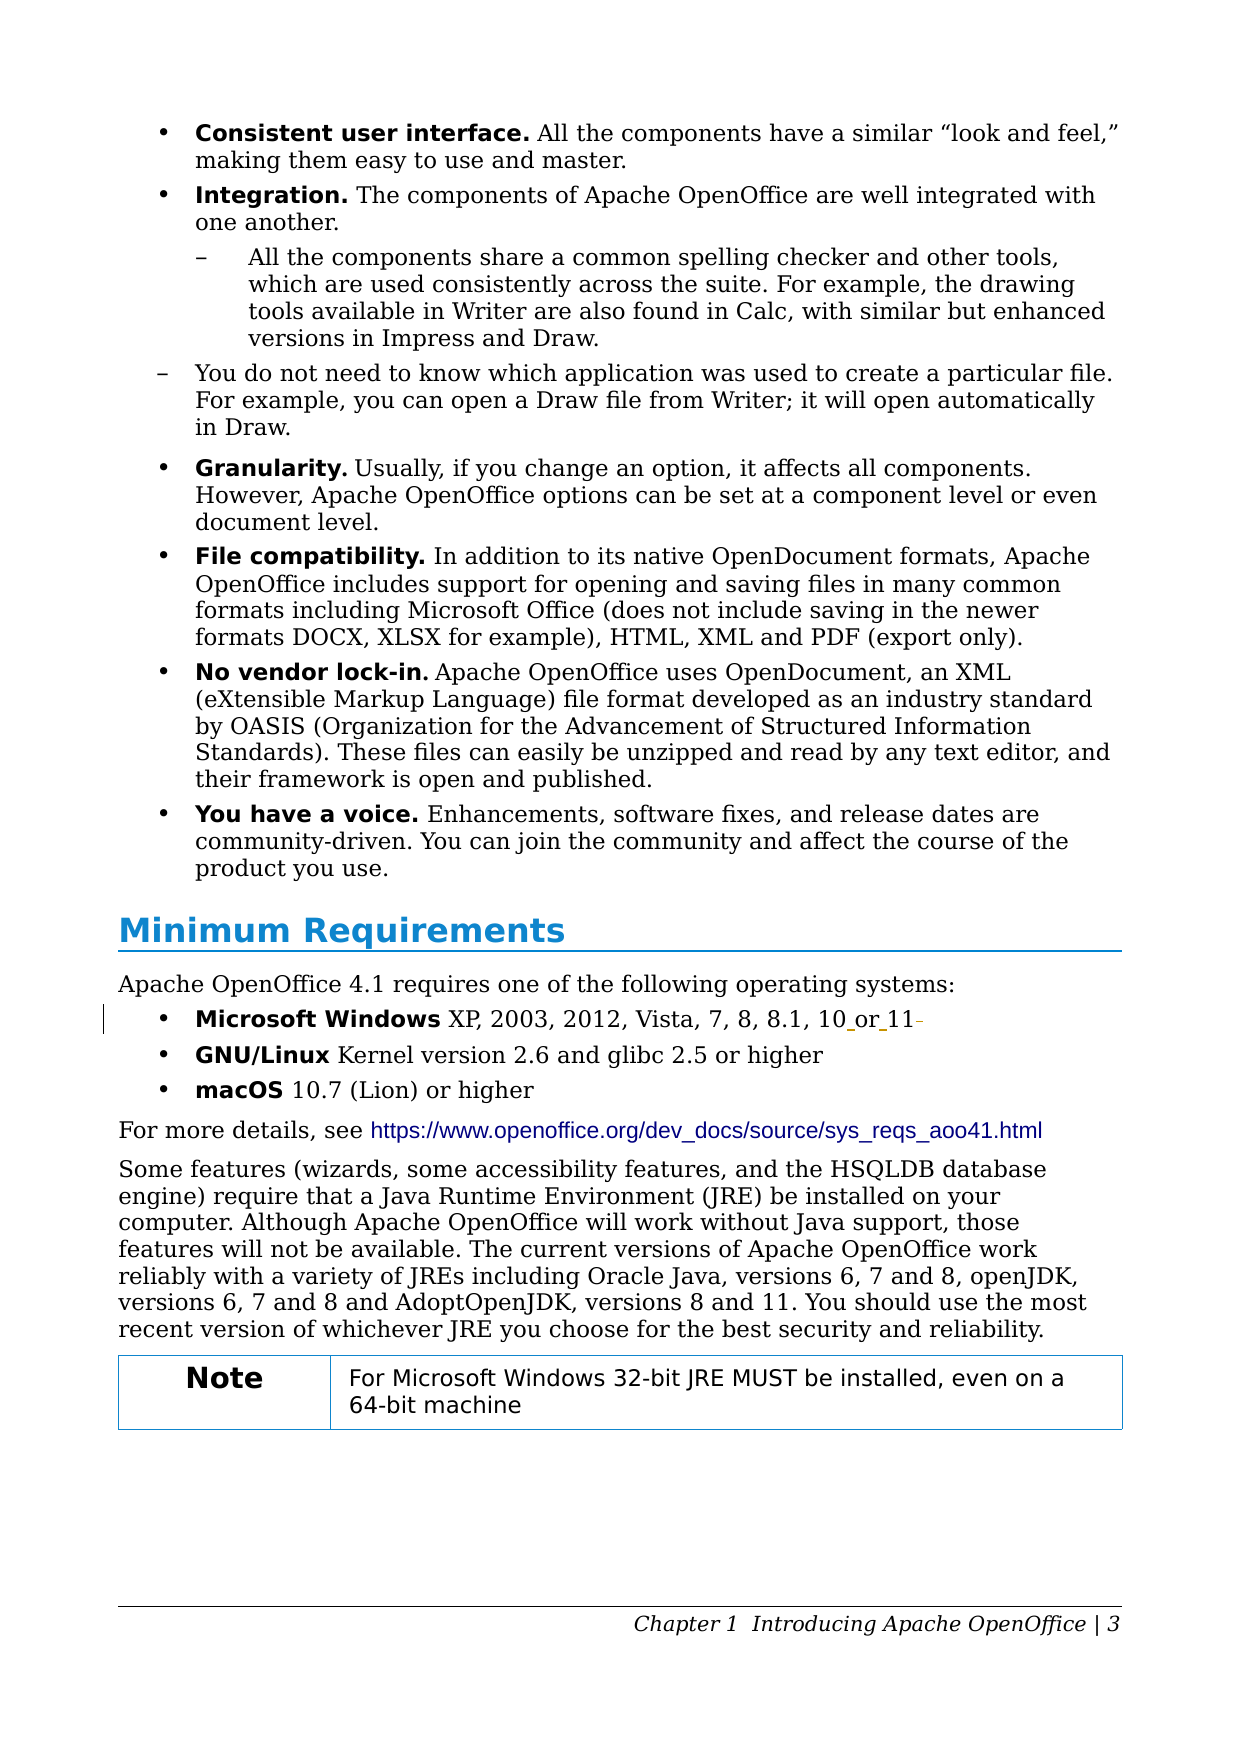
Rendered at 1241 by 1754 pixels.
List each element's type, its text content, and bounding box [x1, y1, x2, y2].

list Granularity. Usually, if you change an option, it affects all components. However, Apache OpenOffice options can be set at a component level or even document level. [156, 453, 1122, 535]
list GNU/Linux Kernel version 2.6 and glibc 2.5 or higher [156, 1040, 1122, 1069]
list All the components share a common spelling checker and other tools, which are used consistently across the suite. For example, the drawing tools available in Writer are also found in Calc, with similar but enhanced versions in Impress and Draw. [195, 242, 1122, 352]
list macOS 10.7 (Lion) or higher [156, 1075, 1122, 1104]
list You have a voice. Enhancements, software fixes, and release dates are community-driven. You can join the community and affect the course of the product you use. [156, 799, 1122, 882]
list File compatibility. In addition to its native OpenDocument formats, Apache OpenOffice includes support for opening and saving files in many common formats including Microsoft Office (does not include saving in the newer formats DOCX, XLSX for example), HTML, XML and PDF (export only). [156, 542, 1122, 651]
subtitle Minimum Requirements [118, 912, 1122, 950]
list You do not need to know which application was used to create a particular file. For example, you can open a Draw file from Writer; it will open automatically in Draw. [156, 358, 1122, 440]
list Microsoft Windows XP, 2003, 2012, Vista, 7, 8, 8.1, 10 or 11 [156, 1004, 1122, 1034]
table_header Note [119, 1356, 330, 1429]
list Consistent user interface. All the components have a similar “look and feel,” making them easy to use and master. [156, 118, 1122, 174]
table_header For Microsoft Windows 32-bit JRE MUST be installed, even on a 64-bit machine [331, 1356, 1122, 1429]
list Apache OpenOffice 4.1 requires one of the following operating systems: [118, 971, 1122, 998]
list No vendor lock-in. Apache OpenOffice uses OpenDocument, an XML (eXtensible Markup Language) file format developed as an industry standard by OASIS (Organization for the Advancement of Structured Information Standards). These files can easily be unzipped and read by any text editor, and their framework is open and published. [156, 657, 1122, 793]
list Integration. The components of Apache OpenOffice are well integrated with one another. [156, 180, 1122, 236]
text Some features (wizards, some accessibility features, and the HSQLDB database engine) require that a Java Runtime Environment (JRE) be installed on your computer. Although Apache OpenOffice will work without Java support, those features will not be available. The current versions of Apache OpenOffice work reliably with a variety of JREs including Oracle Java, versions 6, 7 and 8, openJDK, versions 6, 7 and 8 and AdoptOpenJDK, versions 8 and 11. You should use the most recent version of whichever JRE you choose for the best security and reliability. [118, 1156, 1122, 1343]
text For more details, see https://www.openoffice.org/dev_docs/source/sys_reqs_aoo41.html [118, 1117, 1122, 1144]
